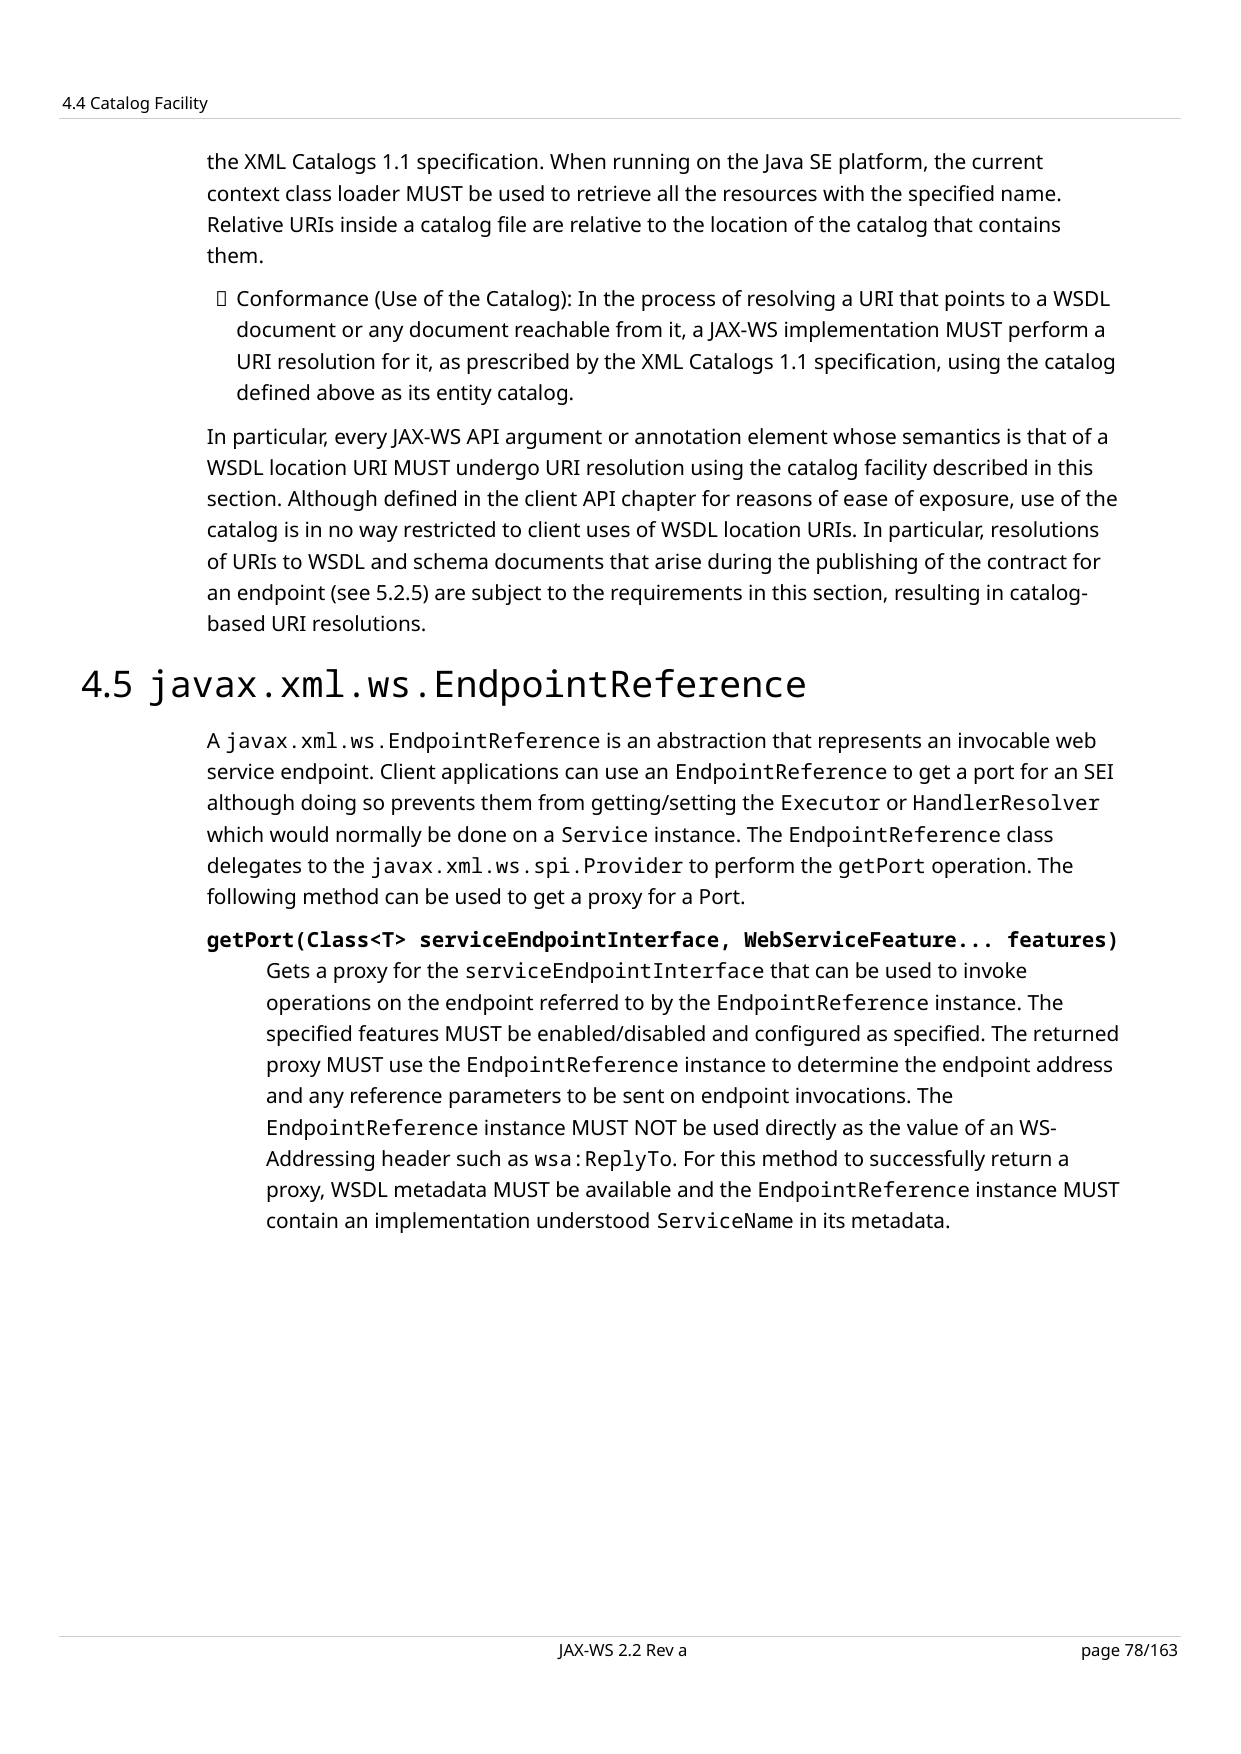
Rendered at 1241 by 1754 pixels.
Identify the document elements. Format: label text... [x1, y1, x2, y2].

list Conformance (Use of the Catalog): In the process of resolving a URI that points to a WSDL document or any document reachable from it, a JAX-WS implementation MUST perform a URI resolution for it, as prescribed by the XML Catalogs 1.1 specification, using the catalog defined above as its entity catalog. [221, 284, 1122, 406]
subtitle javax.xml.ws.EndpointReference [133, 658, 1181, 708]
text the XML Catalogs 1.1 specification. When running on the Java SE platform, the current context class loader MUST be used to retrieve all the resources with the specified name. Relative URIs inside a catalog file are relative to the location of the catalog that contains them. [207, 147, 1122, 270]
text A javax.xml.ws.EndpointReference is an abstraction that represents an invocable web service endpoint. Client applications can use an EndpointReference to get a port for an SEI although doing so prevents them from getting/setting the Executor or HandlerResolver which would normally be done on a Service instance. The EndpointReference class delegates to the javax.xml.ws.spi.Provider to perform the getPort operation. The following method can be used to get a proxy for a Port. [207, 726, 1122, 911]
text getPort(Class<T> serviceEndpointInterface, WebServiceFeature... features) Gets a proxy for the serviceEndpointInterface that can be used to invoke operations on the endpoint referred to by the EndpointReference instance. The specified features MUST be enabled/disabled and configured as specified. The returned proxy MUST use the EndpointReference instance to determine the endpoint address and any reference parameters to be sent on endpoint invocations. The EndpointReference instance MUST NOT be used directly as the value of an WS-Addressing header such as wsa:ReplyTo. For this method to successfully return a proxy, WSDL metadata MUST be available and the EndpointReference instance MUST contain an implementation understood ServiceName in its metadata. [207, 925, 1122, 1235]
text In particular, every JAX-WS API argument or annotation element whose semantics is that of a WSDL location URI MUST undergo URI resolution using the catalog facility described in this section. Although defined in the client API chapter for reasons of ease of exposure, use of the catalog is in no way restricted to client uses of WSDL location URIs. In particular, resolutions of URIs to WSDL and schema documents that arise during the publishing of the contract for an endpoint (see 5.2.5) are subject to the requirements in this section, resulting in catalog-based URI resolutions. [207, 422, 1122, 638]
